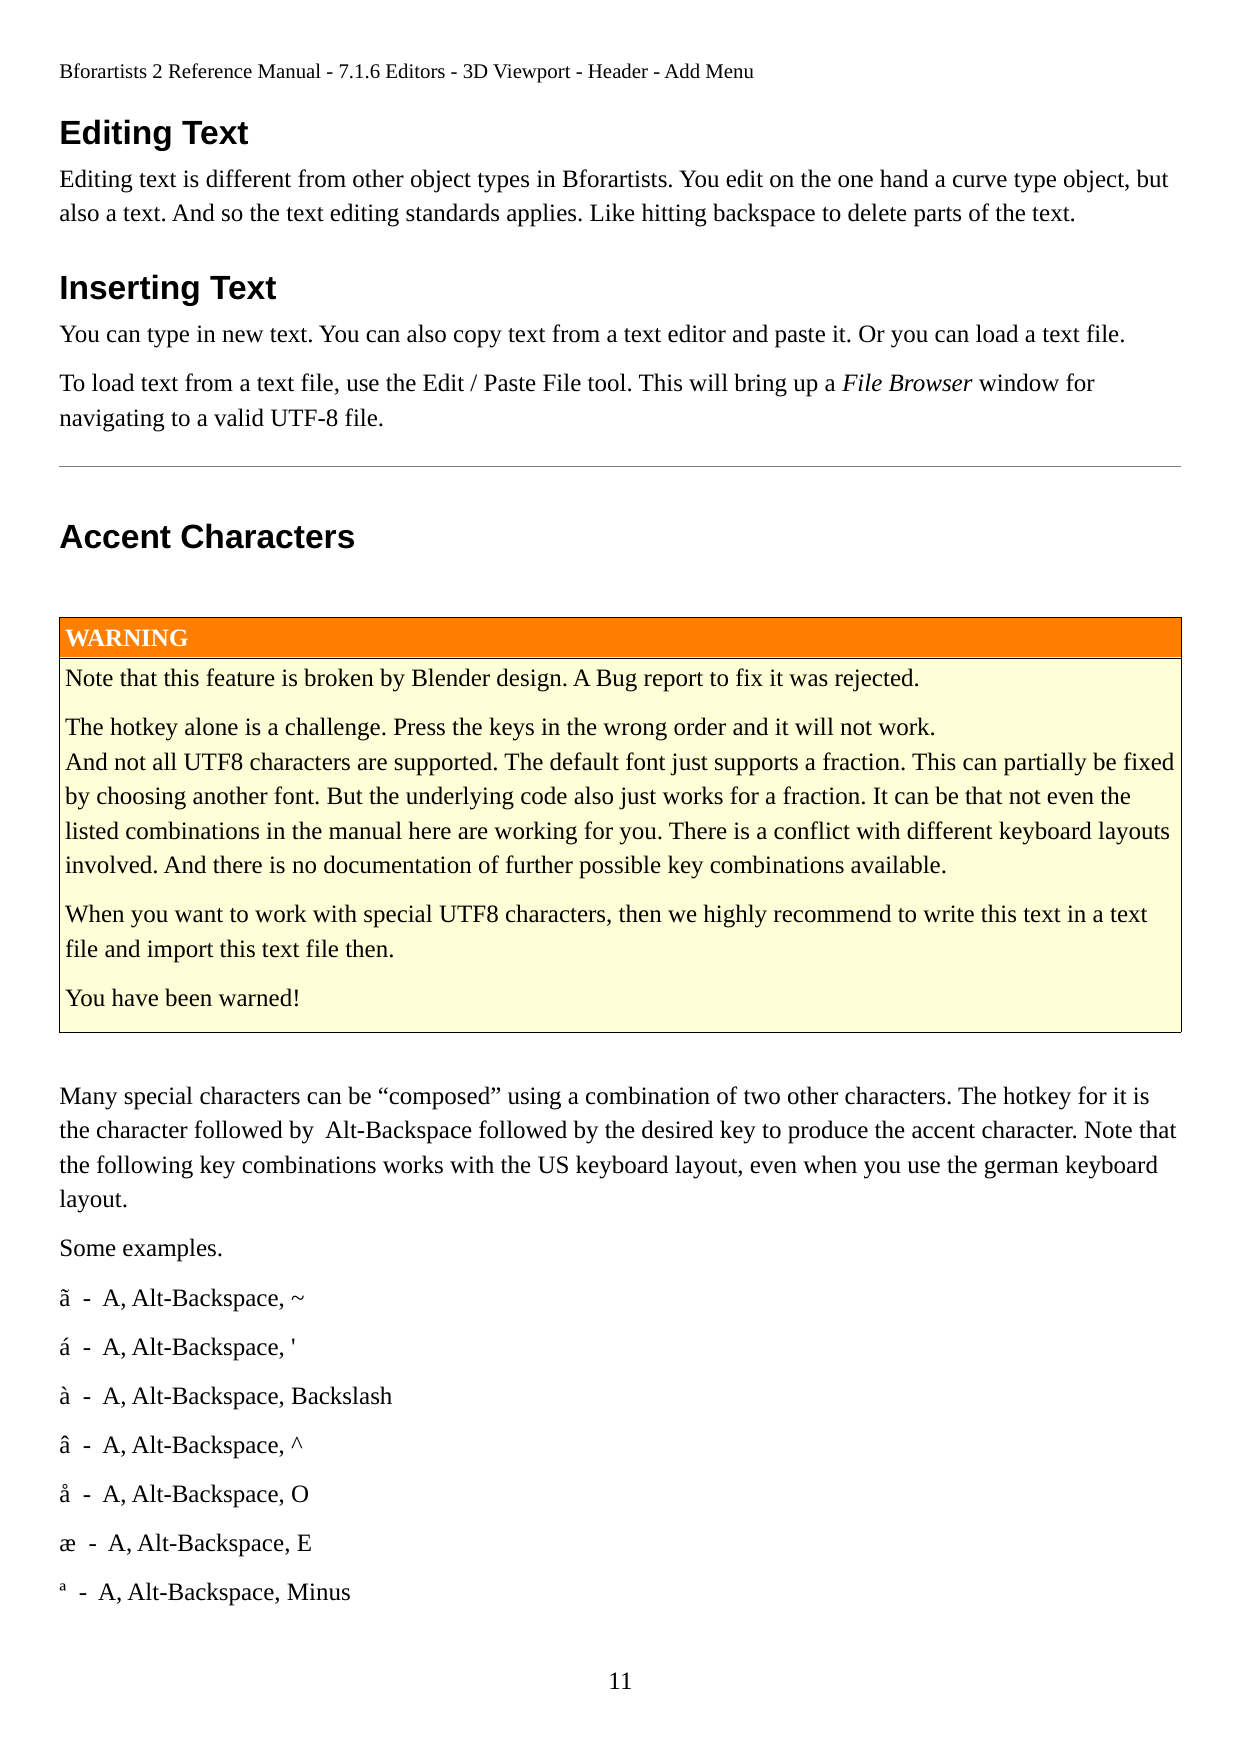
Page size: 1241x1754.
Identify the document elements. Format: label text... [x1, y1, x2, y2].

table_header WARNING [60, 618, 1181, 657]
text ã - A, Alt-Backspace, ~ [59, 1283, 1181, 1311]
text Many special characters can be “composed” using a combination of two other characters. The hotkey for it is the character followed by Alt-Backspace followed by the desired key to produce the accent character. Note that the following key combinations works with the US keyboard layout, even when you use the german keyboard layout. [59, 1081, 1181, 1213]
subtitle Inserting Text [59, 268, 1181, 307]
table_cell Note that this feature is broken by Blender design. A Bug report to fix it was rejected. The hotkey alone is a challenge. Press the keys in the wrong order and it will not work. And not all UTF8 characters are supported. The default font just supports a fraction. This can partially be fixed by choosing another font. But the underlying code also just works for a fraction. It can be that not even the listed combinations in the manual here are working for you. There is a conflict with different keyboard layouts involved. And there is no documentation of further possible key combinations available. When you want to work with special UTF8 characters, then we highly recommend to write this text in a text file and import this text file then. You have been warned! [60, 659, 1181, 1032]
text Some examples. [59, 1233, 1181, 1262]
text ª - A, Alt-Backspace, Minus [59, 1577, 1181, 1606]
text â - A, Alt-Backspace, ^ [59, 1430, 1181, 1458]
subtitle Accent Characters [59, 517, 1181, 556]
text à - A, Alt-Backspace, Backslash [59, 1381, 1181, 1409]
text æ - A, Alt-Backspace, E [59, 1528, 1181, 1557]
text á - A, Alt-Backspace, ' [59, 1332, 1181, 1360]
text Editing text is different from other object types in Bforartists. You edit on the one hand a curve type object, but also a text. And so the text editing standards applies. Like hitting backspace to delete parts of the text. [59, 164, 1181, 227]
text You can type in new text. You can also copy text from a text editor and paste it. Or you can load a text file. [59, 319, 1181, 348]
text å - A, Alt-Backspace, O [59, 1479, 1181, 1508]
subtitle Editing Text [59, 113, 1181, 151]
text To load text from a text file, use the Edit / Paste File tool. This will bring up a File Browser window for navigating to a valid UTF-8 file. [59, 368, 1181, 432]
